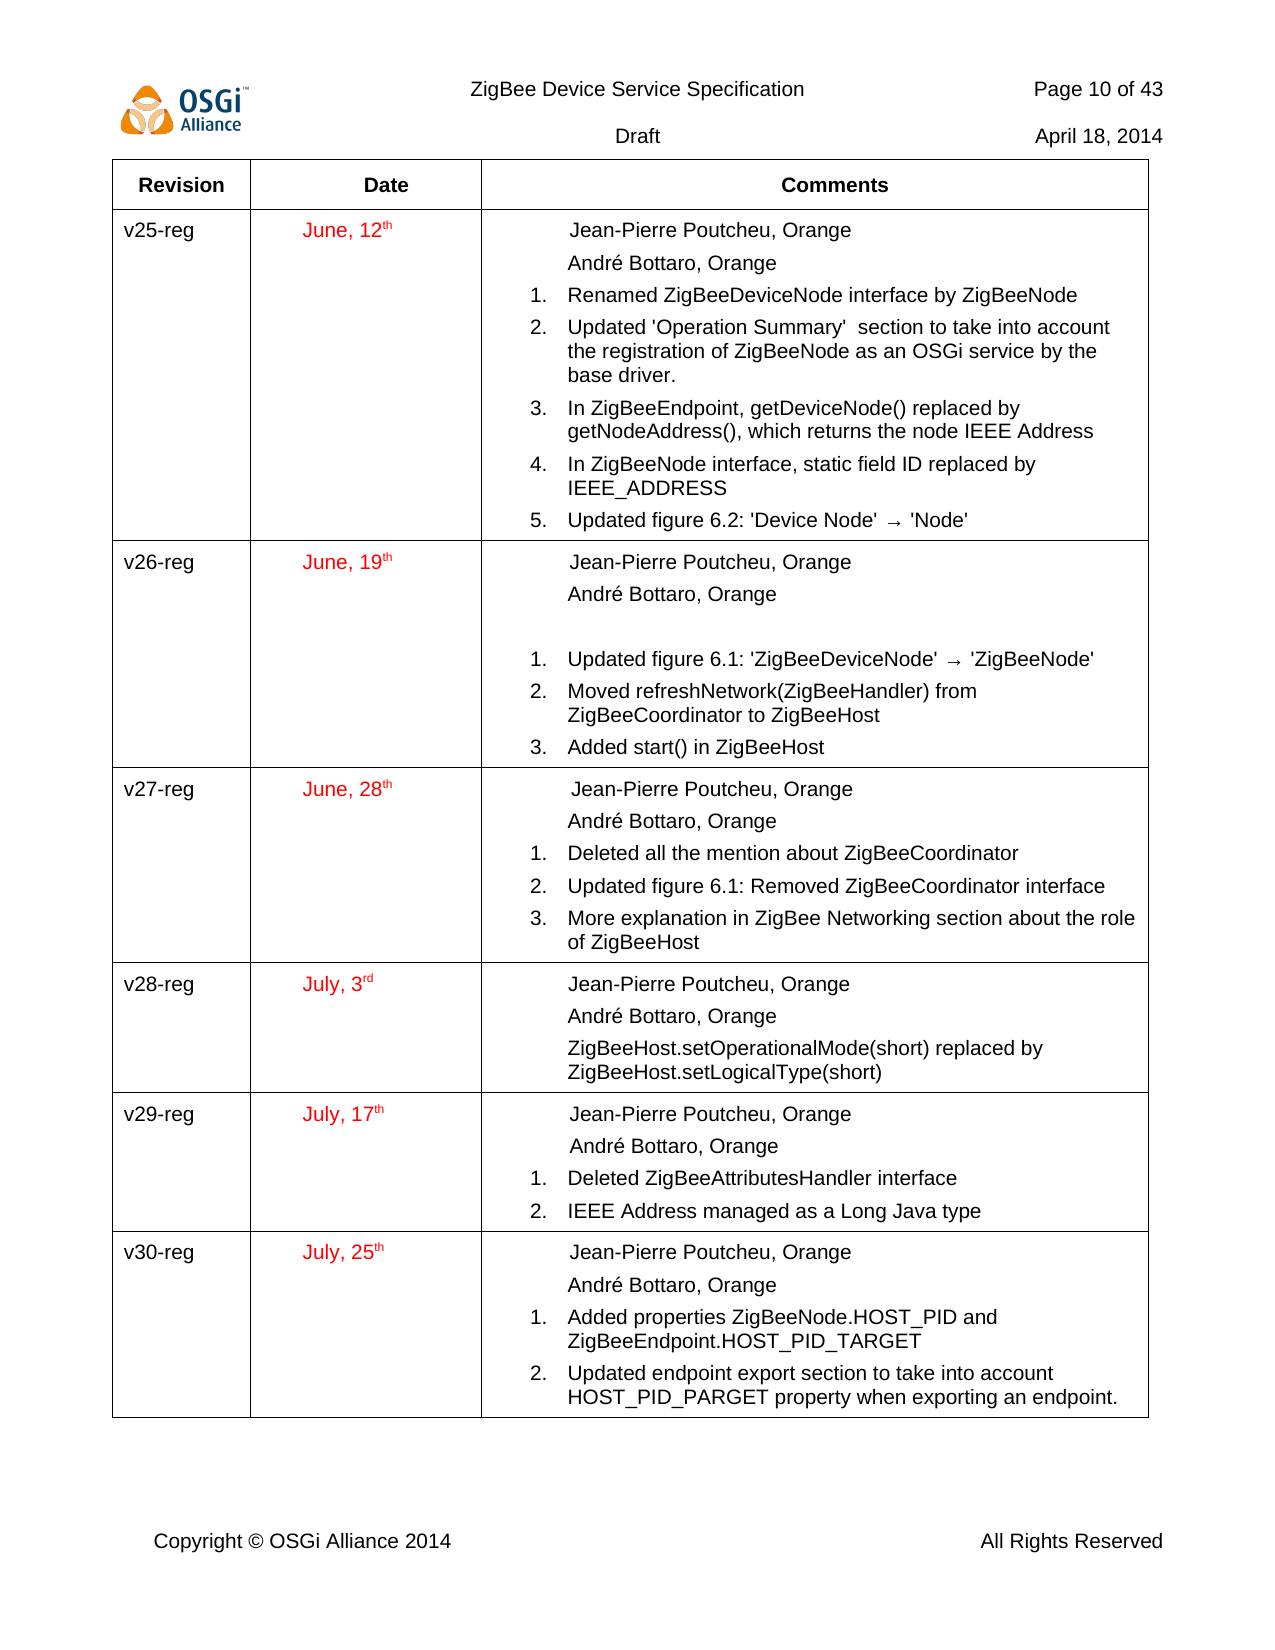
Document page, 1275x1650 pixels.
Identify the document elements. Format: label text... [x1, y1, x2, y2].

table_cell v27-reg [113, 768, 250, 962]
table_cell Jean-Pierre Poutcheu, Orange André Bottaro, Orange Deleted ZigBeeAttributesHandler interface IEEE Address managed as a Long Java type [482, 1093, 1148, 1231]
table_header Revision [113, 160, 250, 209]
table_header Comments [482, 160, 1148, 209]
table_cell June, 28th [251, 768, 481, 962]
table_cell July, 17th [251, 1093, 481, 1231]
table_cell July, 3rd [251, 963, 481, 1092]
table_cell v26-reg [113, 541, 250, 767]
table_cell June, 12th [251, 210, 481, 540]
table_cell v25-reg [113, 210, 250, 540]
table_cell Jean-Pierre Poutcheu, Orange André Bottaro, Orange Deleted all the mention about ZigBeeCoordinator Updated figure 6.1: Removed ZigBeeCoordinator interface More explanation in ZigBee Networking section about the role of ZigBeeHost [482, 768, 1148, 962]
table_cell v30-reg [113, 1232, 250, 1417]
table_cell v29-reg [113, 1093, 250, 1231]
table_cell v28-reg [113, 963, 250, 1092]
table_cell Jean-Pierre Poutcheu, Orange André Bottaro, Orange Updated figure 6.1: 'ZigBeeDeviceNode' → 'ZigBeeNode' Moved refreshNetwork(ZigBeeHandler) from ZigBeeCoordinator to ZigBeeHost Added start() in ZigBeeHost [482, 541, 1148, 767]
table_cell Jean-Pierre Poutcheu, Orange André Bottaro, Orange Added properties ZigBeeNode.HOST_PID and ZigBeeEndpoint.HOST_PID_TARGET Updated endpoint export section to take into account HOST_PID_PARGET property when exporting an endpoint. [482, 1232, 1148, 1417]
table_header Date [251, 160, 481, 209]
picture [113, 78, 257, 142]
table_cell Jean-Pierre Poutcheu, Orange André Bottaro, Orange ZigBeeHost.setOperationalMode(short) replaced by ZigBeeHost.setLogicalType(short) [482, 963, 1148, 1092]
table_cell July, 25th [251, 1232, 481, 1417]
table_cell Jean-Pierre Poutcheu, Orange André Bottaro, Orange Renamed ZigBeeDeviceNode interface by ZigBeeNode Updated 'Operation Summary' section to take into account the registration of ZigBeeNode as an OSGi service by the base driver. In ZigBeeEndpoint, getDeviceNode() replaced by getNodeAddress(), which returns the node IEEE Address In ZigBeeNode interface, static field ID replaced by IEEE_ADDRESS Updated figure 6.2: 'Device Node' → 'Node' [482, 210, 1148, 540]
table_cell June, 19th [251, 541, 481, 767]
